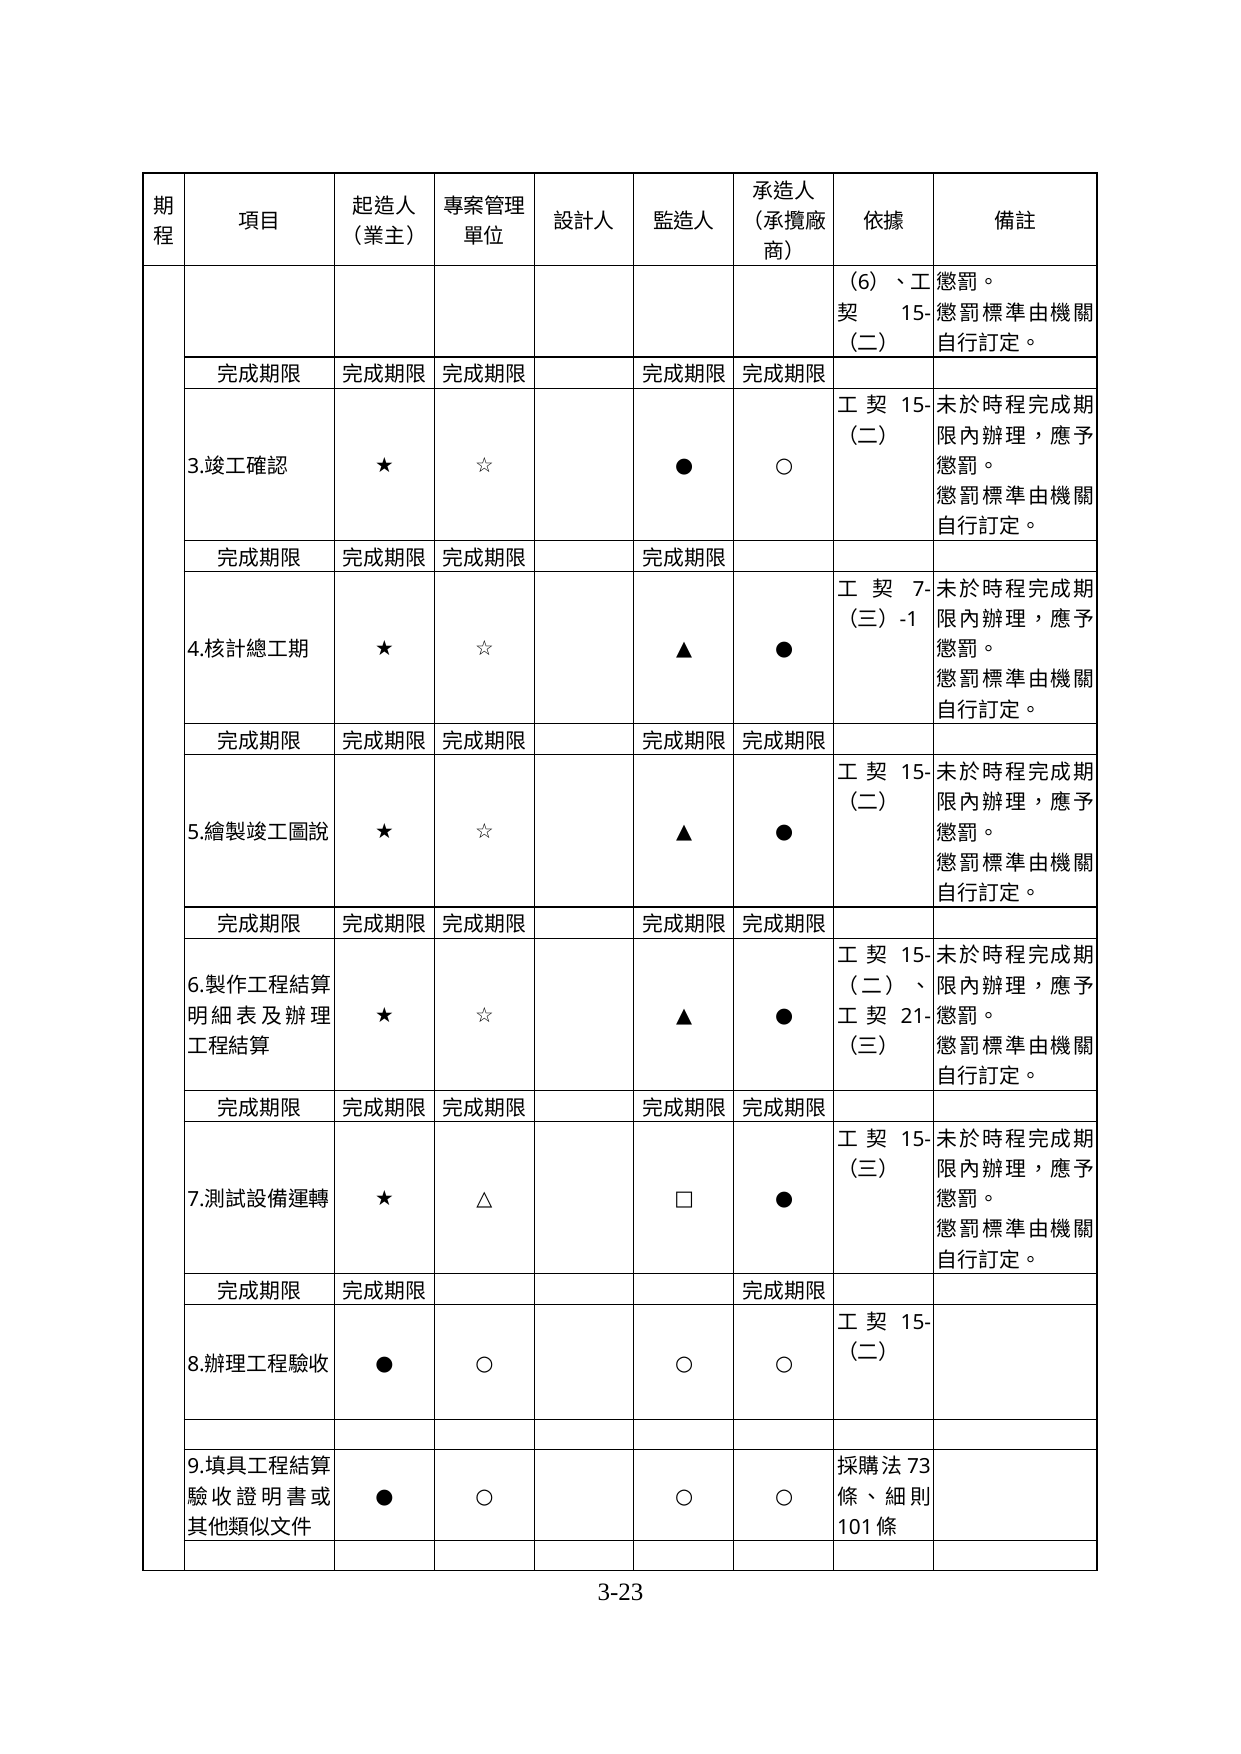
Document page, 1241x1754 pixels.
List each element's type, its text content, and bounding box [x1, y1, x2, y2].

table_cell 完成期限 [734, 1091, 833, 1121]
table_cell ○ [734, 389, 833, 540]
table_cell ☆ [435, 755, 534, 906]
table_cell 7.測試設備運轉 [185, 1122, 334, 1273]
table_cell [435, 1274, 534, 1304]
table_cell 未於時程完成期限內辦理，應予懲罰。 懲罰標準由機關自行訂定。 [934, 755, 1096, 906]
table_cell [934, 1541, 1096, 1570]
table_cell 工契15-（二） [834, 755, 933, 906]
table_header 專案管理單位 [435, 174, 534, 264]
table_cell [834, 1420, 933, 1448]
table_cell 完成期限 [634, 908, 733, 938]
table_cell [834, 1541, 933, 1570]
table_cell [734, 1541, 833, 1570]
table_cell ○ [435, 1305, 534, 1419]
table_cell 完成期限 [634, 1091, 733, 1121]
table_cell 完成期限 [335, 1274, 434, 1304]
table_cell ☆ [435, 572, 534, 723]
table_cell ● [734, 939, 833, 1090]
table_cell 懲罰。 懲罰標準由機關自行訂定。 [934, 266, 1096, 356]
table_cell 完成期限 [185, 724, 334, 754]
table_cell [535, 389, 633, 540]
table_cell [934, 358, 1096, 388]
table_cell [335, 1420, 434, 1448]
table_cell 完成期限 [335, 724, 434, 754]
table_cell 完成期限 [335, 358, 434, 388]
table_cell [435, 1541, 534, 1570]
table_cell 完成期限 [435, 724, 534, 754]
table_cell 9.填具工程結算驗收證明書或其他類似文件 [185, 1450, 334, 1540]
table_header 起造人（業主） [335, 174, 434, 264]
table_cell 未於時程完成期限內辦理，應予懲罰。 懲罰標準由機關自行訂定。 [934, 1122, 1096, 1273]
table_cell ● [335, 1305, 434, 1419]
table_cell 完成期限 [185, 541, 334, 571]
table_cell [934, 1305, 1096, 1419]
table_cell [535, 572, 633, 723]
table_cell 3.竣工確認 [185, 389, 334, 540]
table_cell [185, 1420, 334, 1448]
table_cell [634, 1274, 733, 1304]
table_cell ● [734, 1122, 833, 1273]
table_cell [634, 1541, 733, 1570]
table_cell ● [734, 572, 833, 723]
table_cell ★ [335, 1122, 434, 1273]
table_cell 完成期限 [185, 358, 334, 388]
table_cell [535, 724, 633, 754]
table_header 承造人（承攬廠商） [734, 174, 833, 264]
table_header 項目 [185, 174, 334, 264]
table_cell ★ [335, 755, 434, 906]
table_cell [535, 1450, 633, 1540]
table_cell [934, 1450, 1096, 1540]
table_header 設計人 [535, 174, 633, 264]
table_cell [535, 1541, 633, 1570]
table_cell 完成期限 [634, 541, 733, 571]
table_cell [535, 266, 633, 356]
table_cell [185, 266, 334, 356]
table_cell ○ [734, 1305, 833, 1419]
table_cell [834, 724, 933, 754]
table_cell 完成期限 [734, 358, 833, 388]
table_cell [335, 1541, 434, 1570]
table_cell [535, 1091, 633, 1121]
table_header 監造人 [634, 174, 733, 264]
table_cell ○ [435, 1450, 534, 1540]
table_cell [934, 1420, 1096, 1448]
table_cell △ [435, 1122, 534, 1273]
table_cell 未於時程完成期限內辦理，應予懲罰。 懲罰標準由機關自行訂定。 [934, 572, 1096, 723]
table_cell [435, 1420, 534, 1448]
table_cell 工契15-（二） [834, 1305, 933, 1419]
table_cell 完成期限 [335, 1091, 434, 1121]
table_cell 5.繪製竣工圖說 [185, 755, 334, 906]
table_cell [535, 939, 633, 1090]
table_cell [934, 1274, 1096, 1304]
table_cell 6.製作工程結算明細表及辦理工程結算 [185, 939, 334, 1090]
table_cell ▲ [634, 572, 733, 723]
table_cell [634, 266, 733, 356]
table_cell ★ [335, 572, 434, 723]
table_cell 工契15-（二）、工契21-（三） [834, 939, 933, 1090]
table_cell [834, 358, 933, 388]
table_cell 完成期限 [435, 541, 534, 571]
table_cell 未於時程完成期限內辦理，應予懲罰。 懲罰標準由機關自行訂定。 [934, 939, 1096, 1090]
table_cell 完成期限 [185, 1274, 334, 1304]
table_cell [435, 266, 534, 356]
table_cell 完成期限 [435, 908, 534, 938]
table_cell （6）、工契15-（二） [834, 266, 933, 356]
table_cell [734, 541, 833, 571]
table_cell 未於時程完成期限內辦理，應予懲罰。 懲罰標準由機關自行訂定。 [934, 389, 1096, 540]
table_cell [535, 755, 633, 906]
table_cell ▲ [634, 755, 733, 906]
table_cell 完成期限 [335, 541, 434, 571]
table_cell [535, 1274, 633, 1304]
table_cell ☆ [435, 939, 534, 1090]
table_cell [834, 908, 933, 938]
table_cell [535, 358, 633, 388]
table_cell ● [335, 1450, 434, 1540]
table_cell [934, 724, 1096, 754]
table_cell 完成期限 [435, 358, 534, 388]
table_header 依據 [834, 174, 933, 264]
table_header 備註 [934, 174, 1096, 264]
table_cell 4.核計總工期 [185, 572, 334, 723]
table_cell 工契7-（三）-1 [834, 572, 933, 723]
table_cell [185, 1541, 334, 1570]
table_cell [335, 266, 434, 356]
table_cell [934, 541, 1096, 571]
table_cell ○ [634, 1305, 733, 1419]
table_cell ▲ [634, 939, 733, 1090]
table_cell 工契15-（二） [834, 389, 933, 540]
table_cell ★ [335, 389, 434, 540]
table_cell ☆ [435, 389, 534, 540]
table_cell [634, 1420, 733, 1448]
table_cell [734, 266, 833, 356]
table_cell [934, 908, 1096, 938]
table_cell [834, 541, 933, 571]
table_cell 8.辦理工程驗收 [185, 1305, 334, 1419]
table_cell 採購法73條、細則101條 [834, 1450, 933, 1540]
table_cell 完成期限 [185, 908, 334, 938]
table_cell [535, 541, 633, 571]
table_cell 完成期限 [734, 1274, 833, 1304]
table_cell 完成期限 [734, 724, 833, 754]
table_cell □ [634, 1122, 733, 1273]
table_cell ★ [335, 939, 434, 1090]
table_cell 完成期限 [734, 908, 833, 938]
table_cell [834, 1274, 933, 1304]
table_cell [535, 908, 633, 938]
table_cell 完成期限 [435, 1091, 534, 1121]
table_cell [934, 1091, 1096, 1121]
table_cell ● [634, 389, 733, 540]
table_cell ● [734, 755, 833, 906]
table_cell 完成期限 [634, 724, 733, 754]
table_cell [734, 1420, 833, 1448]
table_cell [535, 1420, 633, 1448]
table_cell ○ [634, 1450, 733, 1540]
table_cell [535, 1122, 633, 1273]
table_header 期程 [144, 174, 184, 264]
table_cell 完成期限 [634, 358, 733, 388]
table_cell 工契15-（三） [834, 1122, 933, 1273]
table_cell [535, 1305, 633, 1419]
table_cell [144, 266, 184, 1570]
table_cell 完成期限 [185, 1091, 334, 1121]
table_cell [834, 1091, 933, 1121]
table_cell ○ [734, 1450, 833, 1540]
table_cell 完成期限 [335, 908, 434, 938]
